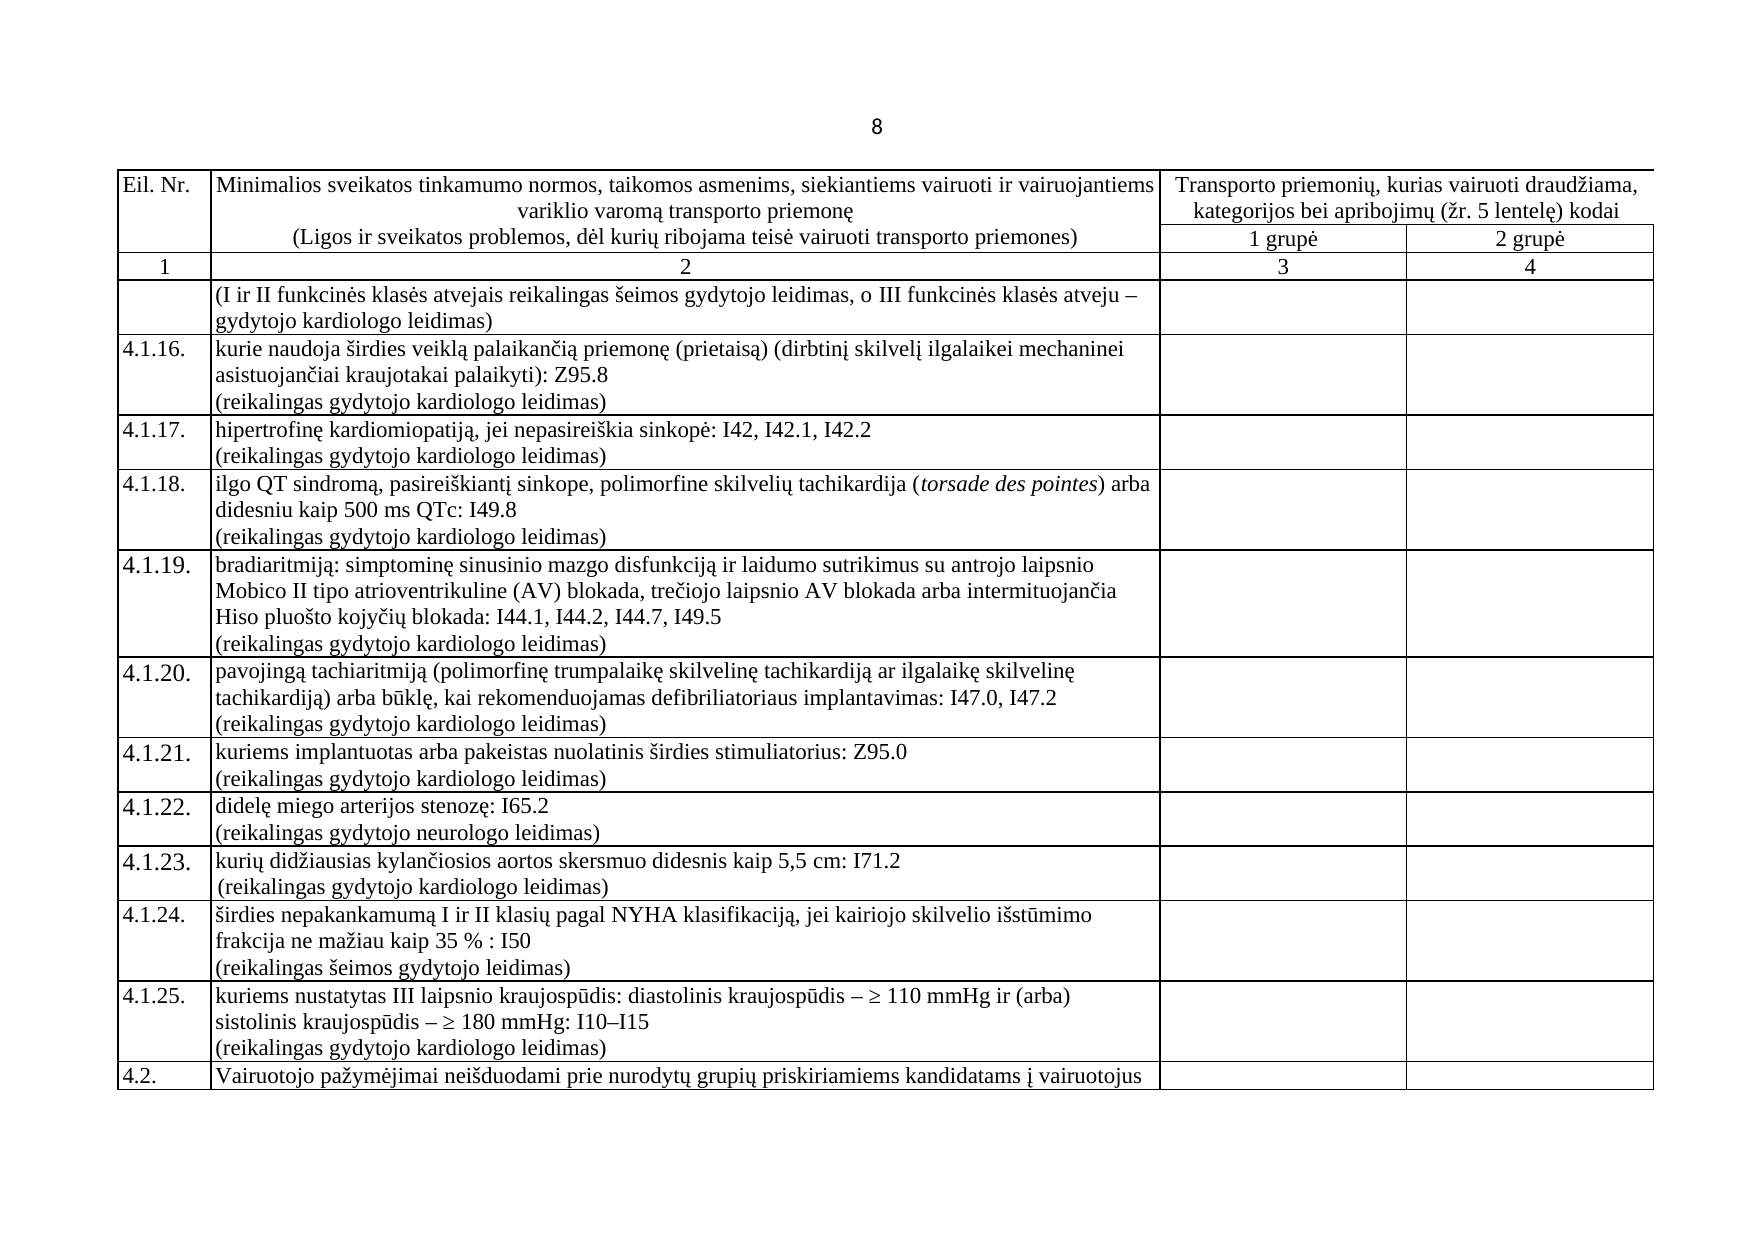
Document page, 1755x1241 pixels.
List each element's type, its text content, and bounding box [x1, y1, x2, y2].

table_header (reikalingas gydytojo kardiologo leidimas) [218, 873, 1156, 899]
table_cell [1407, 335, 1653, 414]
table_cell [1161, 901, 1406, 980]
table_cell pavojingą tachiaritmiją (polimorfinę trumpalaikę skilvelinę tachikardiją ar ilgalaikę skilvelinę tachikardiją) arba būklę, kai rekomenduojamas defibriliatoriaus implantavimas: I47.0, I47.2 (reikalingas gydytojo kardiologo leidimas) [212, 658, 1159, 737]
table_cell (I ir II funkcinės klasės atvejais reikalingas šeimos gydytojo leidimas, o III funkcinės klasės atveju – gydytojo kardiologo leidimas) [212, 281, 1159, 333]
table_cell [1407, 901, 1653, 980]
table_header Eil. Nr. [119, 171, 210, 251]
table_cell 4.1.23. [119, 847, 210, 899]
table_cell 4.1.20. [119, 658, 210, 737]
table_cell [1407, 658, 1653, 737]
table_cell [1161, 1062, 1406, 1089]
table_cell [1407, 551, 1653, 656]
table_cell [1161, 847, 1406, 899]
table_cell [1161, 416, 1406, 468]
table_cell kurie naudoja širdies veiklą palaikančią priemonę (prietaisą) (dirbtinį skilvelį ilgalaikei mechaninei asistuojančiai kraujotakai palaikyti): Z95.8 (reikalingas gydytojo kardiologo leidimas) [212, 335, 1159, 414]
table_cell [1161, 335, 1406, 414]
table_cell 4.1.16. [119, 335, 210, 414]
table_cell 2 grupė [1407, 225, 1653, 251]
table_cell didelę miego arterijos stenozę: I65.2 (reikalingas gydytojo neurologo leidimas) [212, 793, 1159, 845]
table_cell 4.1.21. [119, 738, 210, 791]
table_cell bradiaritmiją: simptominę sinusinio mazgo disfunkciją ir laidumo sutrikimus su antrojo laipsnio Mobico II tipo atrioventrikuline (AV) blokada, trečiojo laipsnio AV blokada arba intermituojančia Hiso pluošto kojyčių blokada: I44.1, I44.2, I44.7, I49.5 (reikalingas gydytojo kardiologo leidimas) [212, 551, 1159, 656]
table_cell [1407, 738, 1653, 791]
table_cell 4.1.18. [119, 470, 210, 549]
table_header Transporto priemonių, kurias vairuoti draudžiama, kategorijos bei apribojimų (žr. 5 lentelę) kodai [1161, 171, 1653, 223]
table_cell [1407, 1062, 1653, 1089]
table_cell 2 [212, 253, 1159, 279]
table_cell 4.1.24. [119, 901, 210, 980]
table_cell [1407, 470, 1653, 549]
table_cell 4.1.22. [119, 793, 210, 845]
table_cell [1407, 793, 1653, 845]
table_cell Vairuotojo pažymėjimai neišduodami prie nurodytų grupių priskiriamiems kandidatams į vairuotojus [212, 1062, 1159, 1089]
table_cell 3 [1161, 253, 1406, 279]
table_cell 1 [119, 253, 210, 279]
table_cell [1407, 281, 1653, 333]
table_cell 4.1.17. [119, 416, 210, 468]
table_cell kurių didžiausias kylančiosios aortos skersmuo didesnis kaip 5,5 cm: I71.2 [212, 847, 1159, 899]
table_cell [1407, 416, 1653, 468]
table_cell [1161, 738, 1406, 791]
table_cell 4.1.25. [119, 982, 210, 1061]
table_cell [1161, 281, 1406, 333]
table_cell [1161, 551, 1406, 656]
table_header Minimalios sveikatos tinkamumo normos, taikomos asmenims, siekiantiems vairuoti ir vairuojantiems variklio varomą transporto priemonę (Ligos ir sveikatos problemos, dėl kurių ribojama teisė vairuoti transporto priemones) [212, 171, 1159, 251]
table_cell širdies nepakankamumą I ir II klasių pagal NYHA klasifikaciją, jei kairiojo skilvelio išstūmimo frakcija ne mažiau kaip 35 % : I50 (reikalingas šeimos gydytojo leidimas) [212, 901, 1159, 980]
table_cell [1161, 470, 1406, 549]
table_cell [1161, 658, 1406, 737]
table_cell [1407, 982, 1653, 1061]
table_cell 4 [1407, 253, 1653, 279]
table_cell 4.2. [119, 1062, 210, 1089]
table_cell [1161, 793, 1406, 845]
table_cell ilgo QT sindromą, pasireiškiantį sinkope, polimorfine skilvelių tachikardija (torsade des pointes) arba didesniu kaip 500 ms QTc: I49.8 (reikalingas gydytojo kardiologo leidimas) [212, 470, 1159, 549]
table_cell 1 grupė [1161, 225, 1406, 251]
table_cell [119, 281, 210, 333]
table_cell [1161, 982, 1406, 1061]
table_cell [1407, 847, 1653, 899]
table_cell kuriems nustatytas III laipsnio kraujospūdis: diastolinis kraujospūdis – ≥ 110 mmHg ir (arba) sistolinis kraujospūdis – ≥ 180 mmHg: I10–I15 (reikalingas gydytojo kardiologo leidimas) [212, 982, 1159, 1061]
table_cell 4.1.19. [119, 551, 210, 656]
table_cell hipertrofinę kardiomiopatiją, jei nepasireiškia sinkopė: I42, I42.1, I42.2 (reikalingas gydytojo kardiologo leidimas) [212, 416, 1159, 468]
table_cell kuriems implantuotas arba pakeistas nuolatinis širdies stimuliatorius: Z95.0 (reikalingas gydytojo kardiologo leidimas) [212, 738, 1159, 791]
